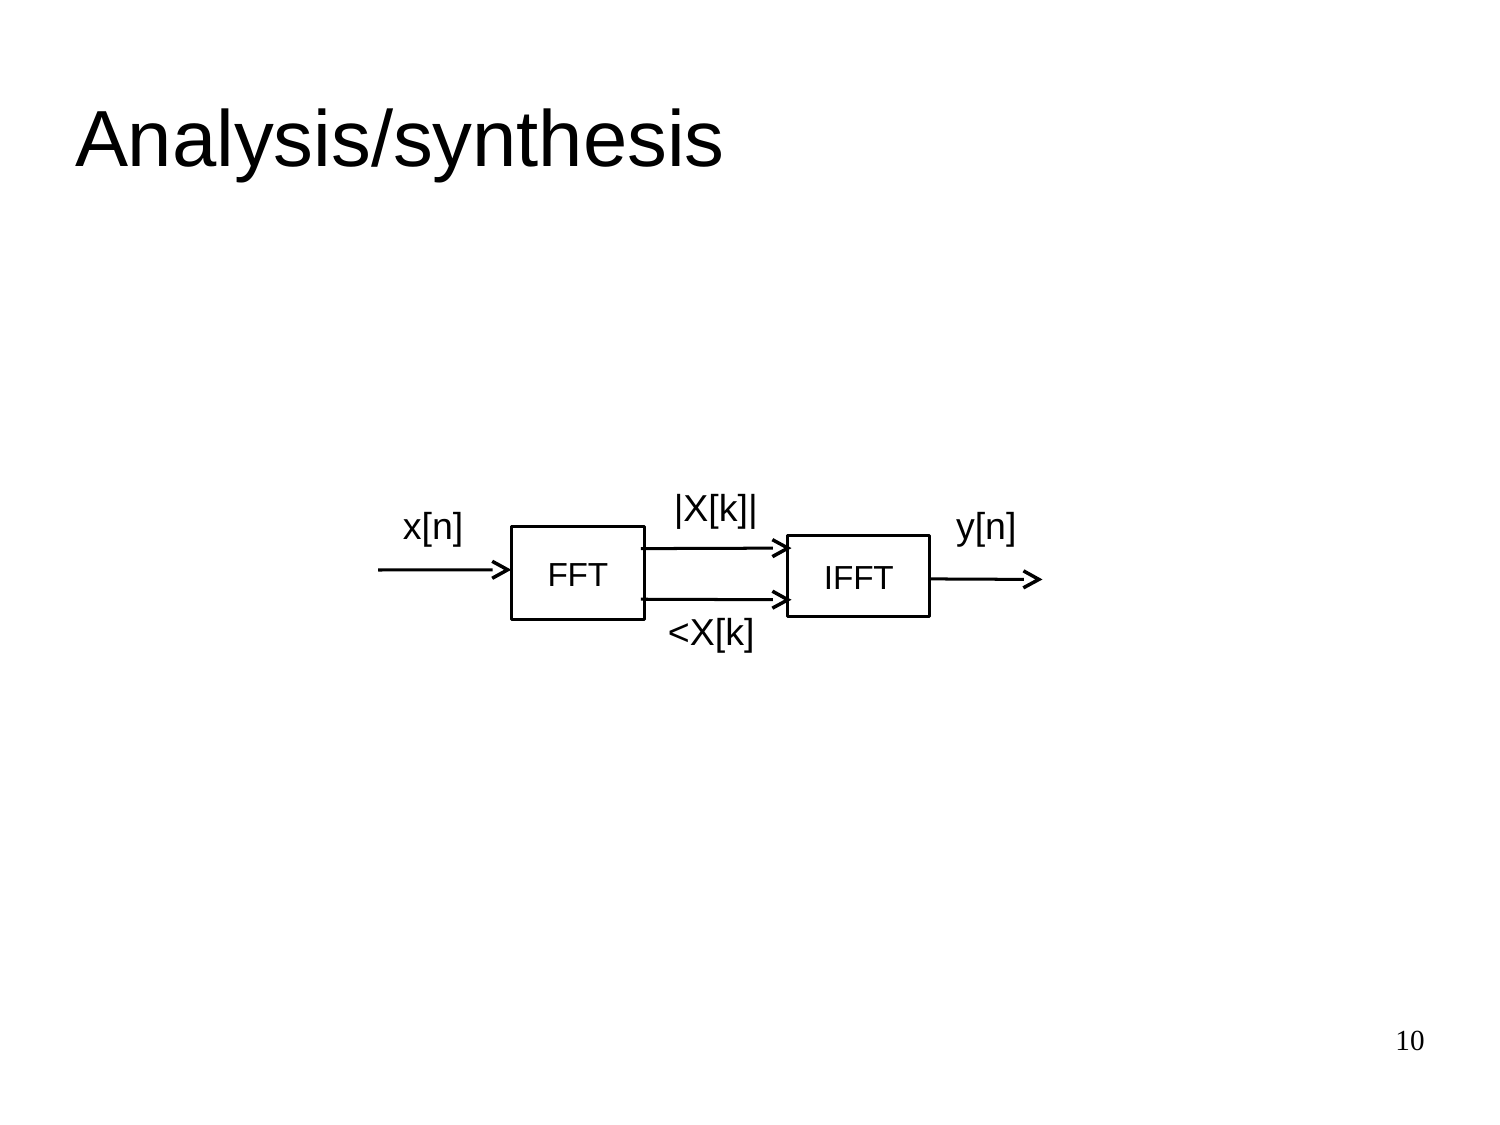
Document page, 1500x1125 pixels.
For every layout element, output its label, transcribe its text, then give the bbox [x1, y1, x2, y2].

text_box FFT [511, 526, 645, 620]
text_box IFFT [787, 535, 930, 617]
text_box <X[k] [653, 604, 770, 661]
text_box x[n] [388, 498, 479, 555]
title Analysis/synthesis [75, 44, 1425, 233]
text_box y[n] [941, 498, 1032, 555]
text_box |X[k]| [659, 479, 773, 537]
